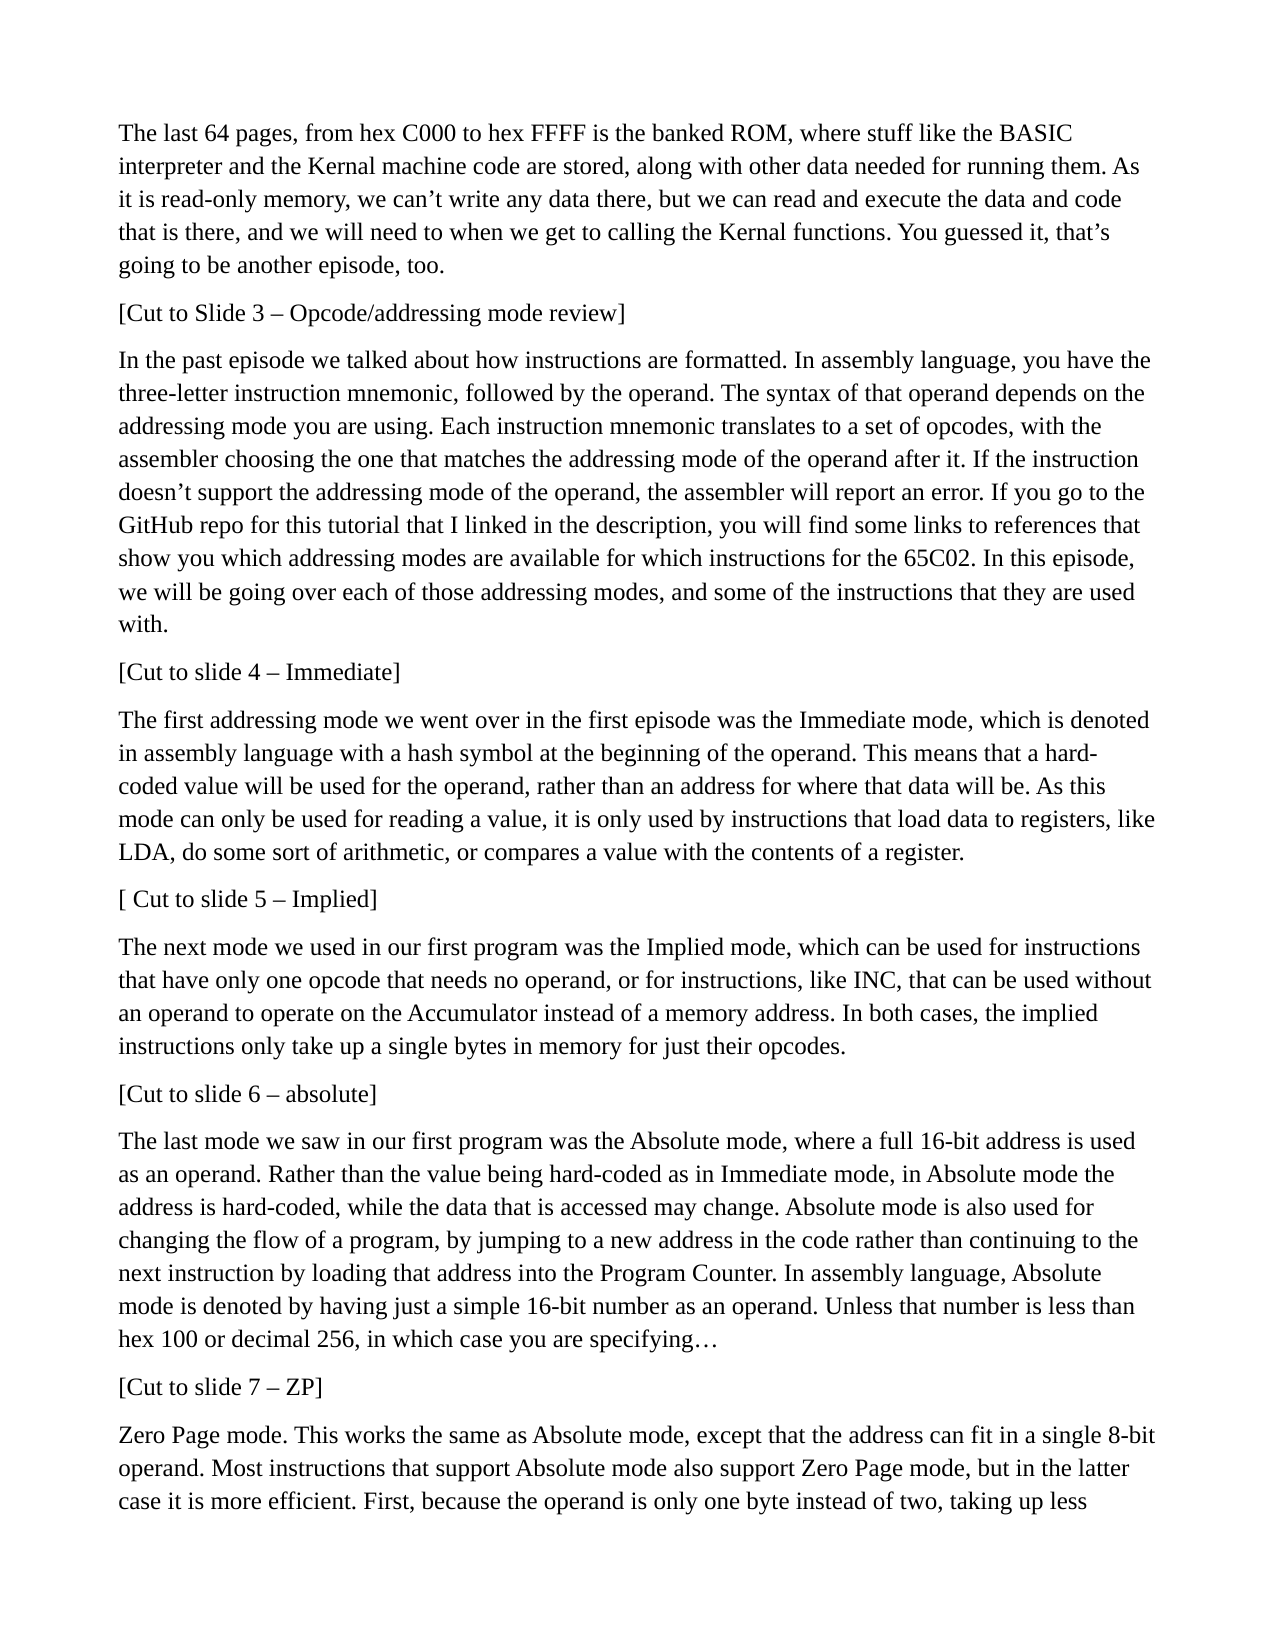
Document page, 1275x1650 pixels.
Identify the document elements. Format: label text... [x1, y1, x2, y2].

text [Cut to Slide 3 – Opcode/addressing mode review] [118, 298, 1157, 327]
text The first addressing mode we went over in the first episode was the Immediate mode, which is denoted in assembly language with a hash symbol at the beginning of the operand. This means that a hard-coded value will be used for the operand, rather than an address for where that data will be. As this mode can only be used for reading a value, it is only used by instructions that load data to registers, like LDA, do some sort of arithmetic, or compares a value with the contents of a register. [118, 705, 1157, 866]
text [Cut to slide 6 – absolute] [118, 1079, 1157, 1107]
text In the past episode we talked about how instructions are formatted. In assembly language, you have the three-letter instruction mnemonic, followed by the operand. The syntax of that operand depends on the addressing mode you are using. Each instruction mnemonic translates to a set of opcodes, with the assembler choosing the one that matches the addressing mode of the operand after it. If the instruction doesn’t support the addressing mode of the operand, the assembler will report an error. If you go to the GitHub repo for this tutorial that I linked in the description, you will find some links to references that show you which addressing modes are available for which instructions for the 65C02. In this episode, we will be going over each of those addressing modes, and some of the instructions that they are used with. [118, 345, 1157, 638]
text [Cut to slide 4 – Immediate] [118, 657, 1157, 686]
text [Cut to slide 7 – ZP] [118, 1372, 1157, 1401]
text The next mode we used in our first program was the Implied mode, which can be used for instructions that have only one opcode that needs no operand, or for instructions, like INC, that can be used without an operand to operate on the Accumulator instead of a memory address. In both cases, the implied instructions only take up a single bytes in memory for just their opcodes. [118, 932, 1157, 1060]
text Zero Page mode. This works the same as Absolute mode, except that the address can fit in a single 8-bit operand. Most instructions that support Absolute mode also support Zero Page mode, but in the latter case it is more efficient. First, because the operand is only one byte instead of two, taking up less [118, 1420, 1157, 1514]
text The last mode we saw in our first program was the Absolute mode, where a full 16-bit address is used as an operand. Rather than the value being hard-coded as in Immediate mode, in Absolute mode the address is hard-coded, while the data that is accessed may change. Absolute mode is also used for changing the flow of a program, by jumping to a new address in the code rather than continuing to the next instruction by loading that address into the Program Counter. In assembly language, Absolute mode is denoted by having just a simple 16-bit number as an operand. Unless that number is less than hex 100 or decimal 256, in which case you are specifying… [118, 1126, 1157, 1353]
text The last 64 pages, from hex C000 to hex FFFF is the banked ROM, where stuff like the BASIC interpreter and the Kernal machine code are stored, along with other data needed for running them. As it is read-only memory, we can’t write any data there, but we can read and execute the data and code that is there, and we will need to when we get to calling the Kernal functions. You guessed it, that’s going to be another episode, too. [118, 118, 1157, 279]
text [ Cut to slide 5 – Implied] [118, 884, 1157, 913]
